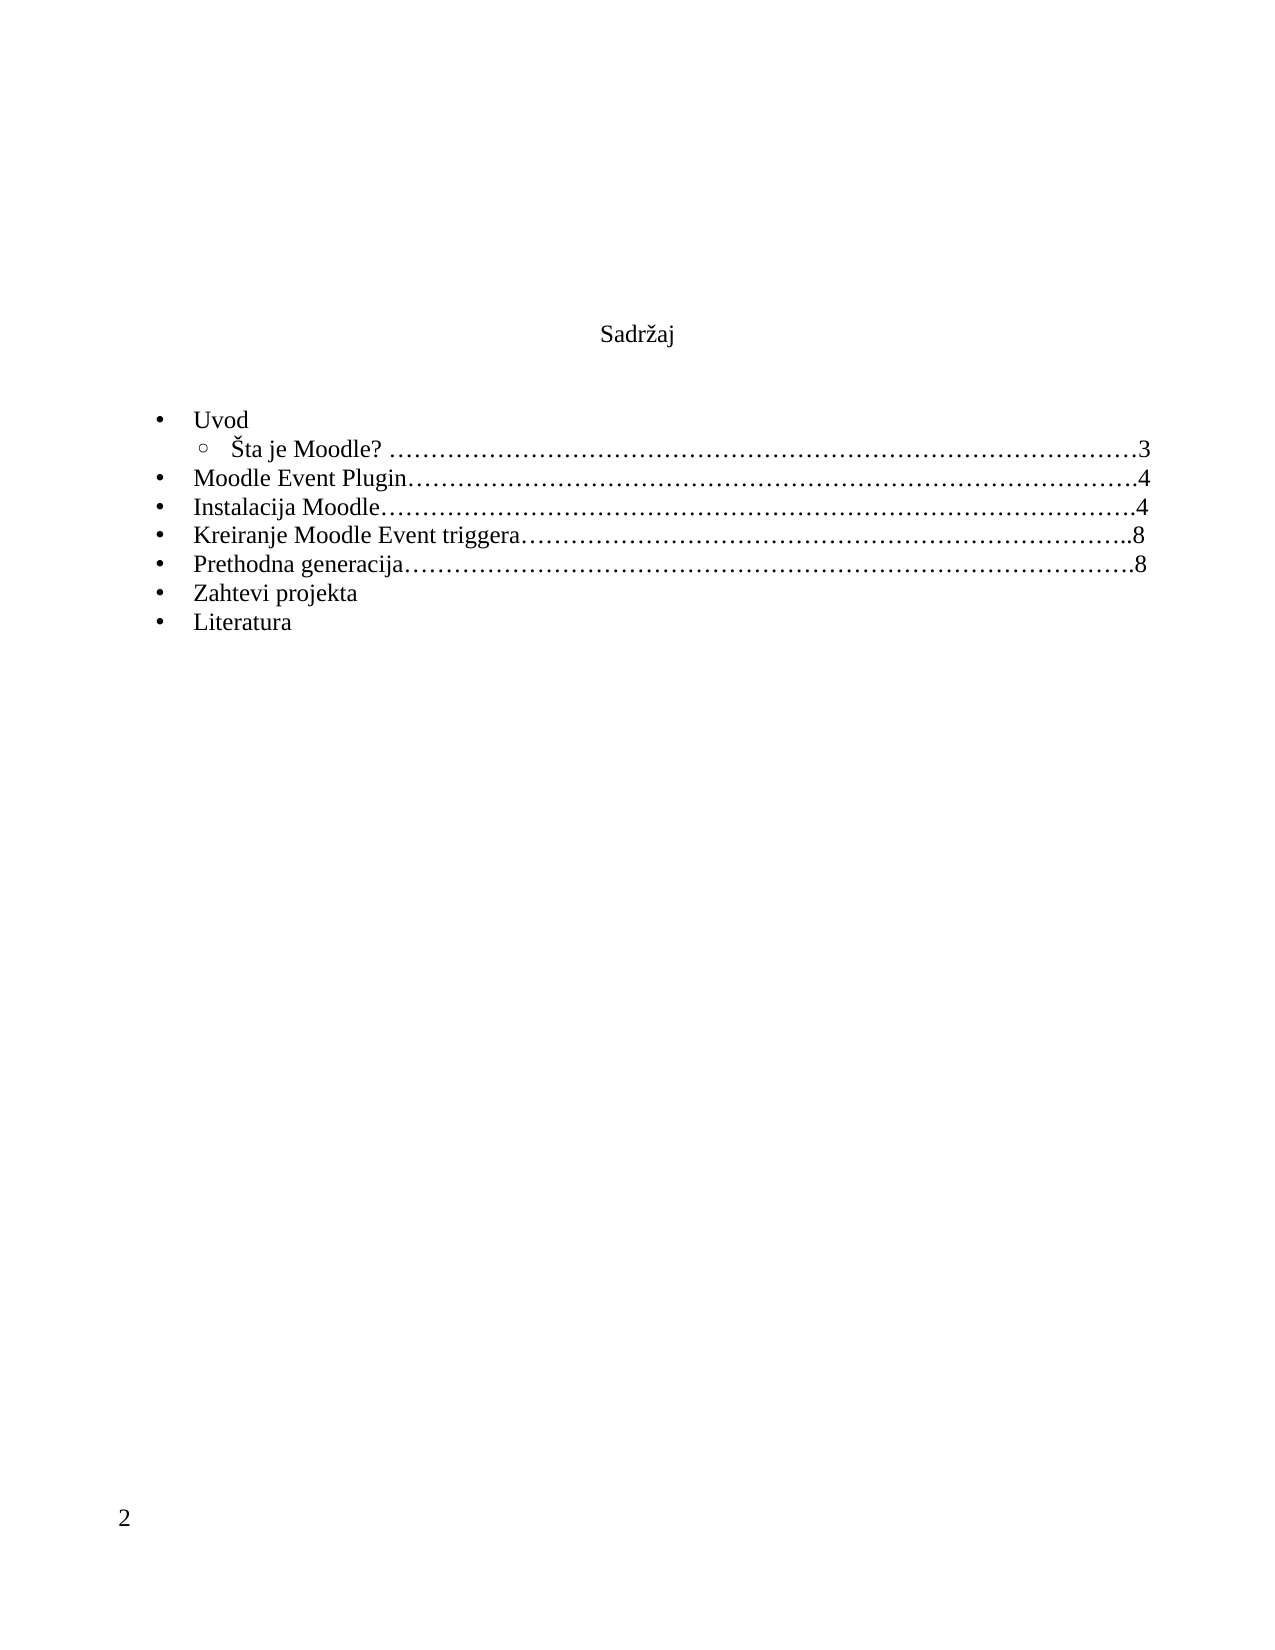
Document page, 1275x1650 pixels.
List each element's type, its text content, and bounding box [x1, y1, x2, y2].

list Moodle Event Plugin…………………………………………………………………………….4 [156, 463, 1157, 492]
list Prethodna generacija…………………………………………………………………………….8 [156, 549, 1157, 578]
list Uvod [156, 406, 1157, 434]
text Sadržaj [118, 319, 1157, 348]
list Literatura [156, 607, 1157, 636]
list Instalacija Moodle……………………………………………………………………………….4 [156, 492, 1157, 521]
list Zahtevi projekta [156, 578, 1157, 607]
list Šta je Moodle? ………………………………………………………………………………3 [193, 434, 1157, 463]
list Kreiranje Moodle Event triggera………………………………………………………………..8 [156, 521, 1157, 549]
